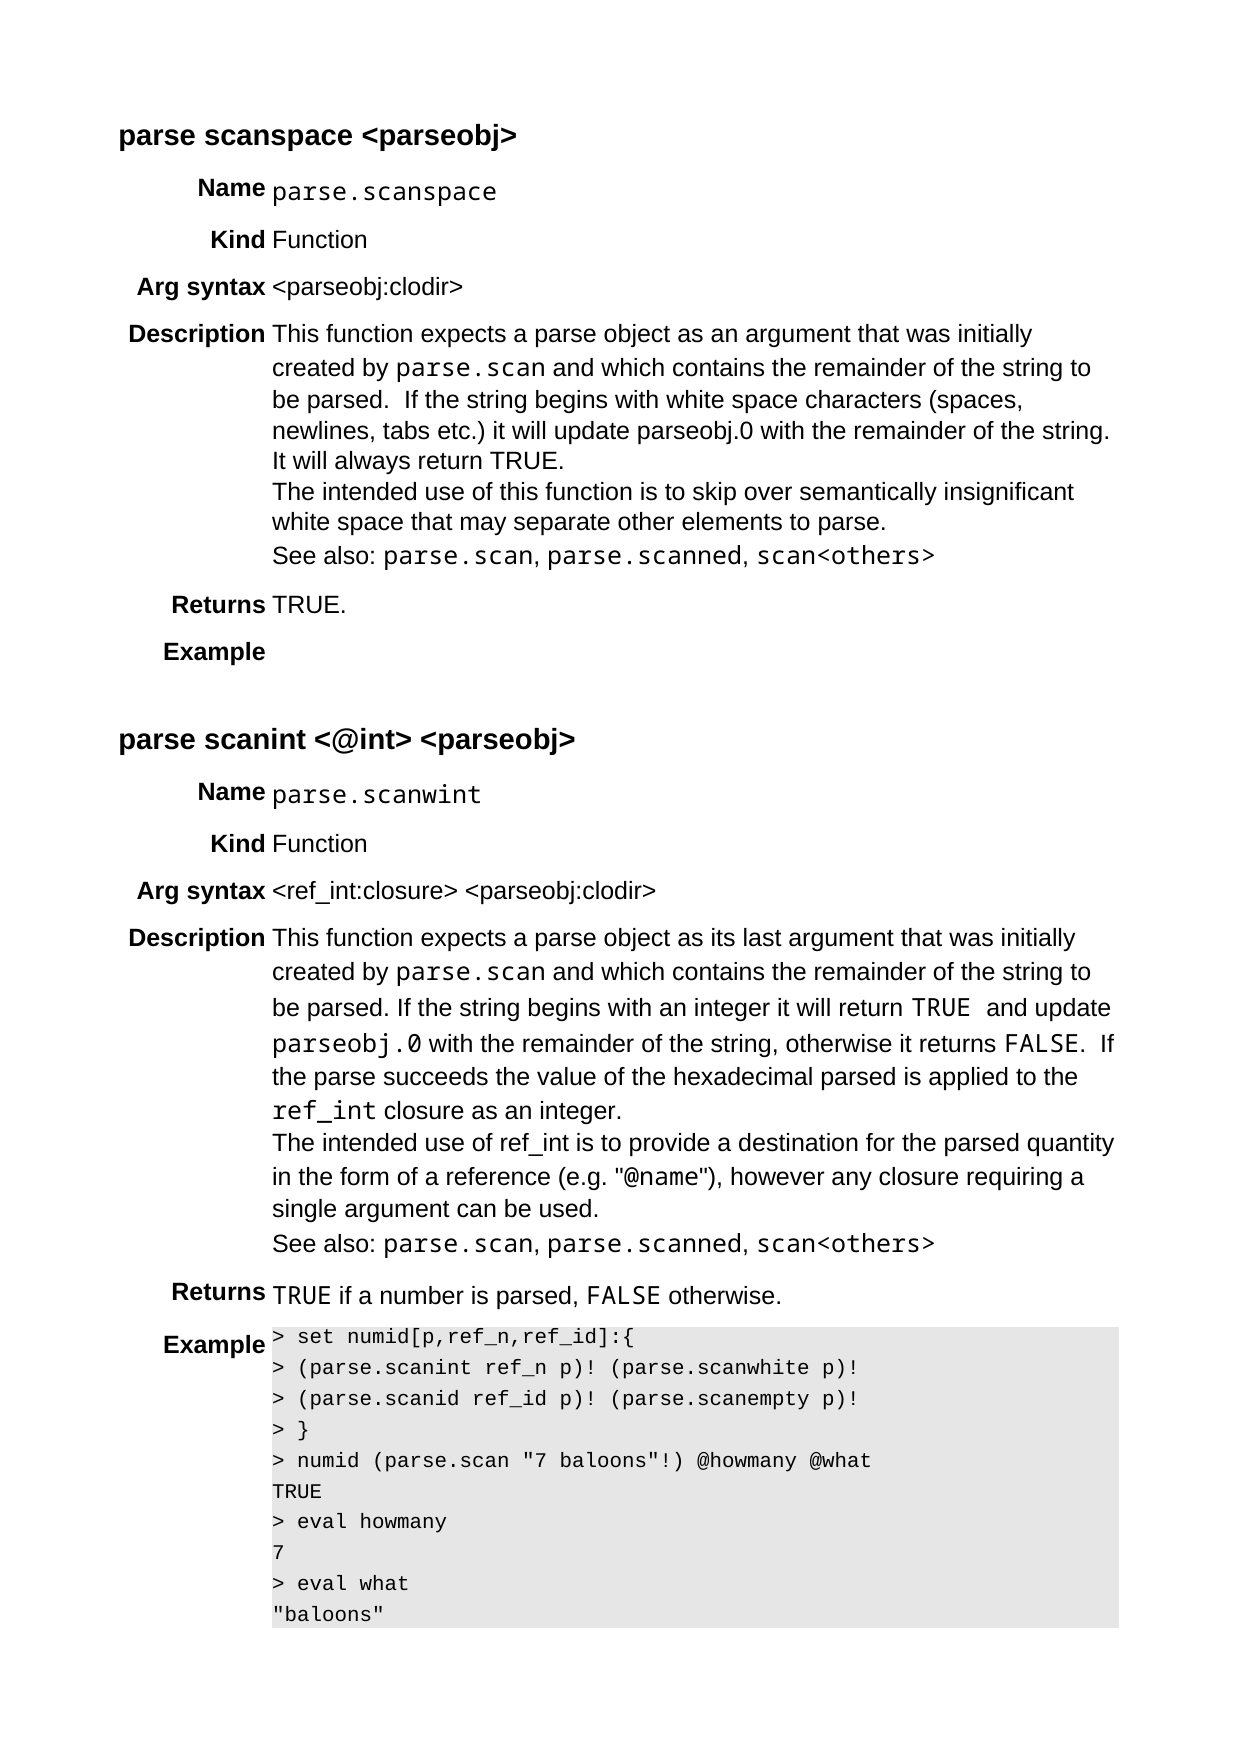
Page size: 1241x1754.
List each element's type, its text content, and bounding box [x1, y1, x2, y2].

table_cell Arg syntax [118, 867, 269, 914]
table_header Name [118, 768, 269, 820]
table_cell > set numid[p,ref_n,ref_id]:{ > (parse.scanint ref_n p)! (parse.scanwhite p)! > (parse.scanid ref_id p)! (parse.scanempty p)! > } > numid (parse.scan "7 baloons"!) @howmany @what TRUE > eval howmany 7 > eval what "baloons" [269, 1321, 1122, 1634]
table_header parse.scanspace [269, 164, 1122, 216]
table_cell This function expects a parse object as its last argument that was initially created by parse.scan and which contains the remainder of the string to be parsed. If the string begins with an integer it will return TRUE and update parseobj.0 with the remainder of the string, otherwise it returns FALSE. If the parse succeeds the value of the hexadecimal parsed is applied to the ref_int closure as an integer. The intended use of ref_int is to provide a destination for the parsed quantity in the form of a reference (e.g. "@name"), however any closure requiring a single argument can be used. See also: parse.scan, parse.scanned, scan<others> [269, 914, 1122, 1268]
table_header parse.scanwint [269, 768, 1122, 820]
table_cell [269, 628, 1122, 675]
table_cell TRUE. [269, 581, 1122, 628]
table_cell This function expects a parse object as an argument that was initially created by parse.scan and which contains the remainder of the string to be parsed. If the string begins with white space characters (spaces, newlines, tabs etc.) it will update parseobj.0 with the remainder of the string. It will always return TRUE. The intended use of this function is to skip over semantically insignificant white space that may separate other elements to parse. See also: parse.scan, parse.scanned, scan<others> [269, 310, 1122, 581]
table_cell TRUE if a number is parsed, FALSE otherwise. [269, 1268, 1122, 1321]
table_cell Arg syntax [118, 263, 269, 310]
table_cell Description [118, 310, 269, 581]
table_cell Function [269, 216, 1122, 263]
table_cell Description [118, 914, 269, 1268]
table_cell Returns [118, 581, 269, 628]
subtitle parse scanspace <parseobj> [118, 118, 1122, 152]
table_cell <ref_int:closure> <parseobj:clodir> [269, 867, 1122, 914]
table_cell Kind [118, 820, 269, 867]
table_cell Kind [118, 216, 269, 263]
table_cell Returns [118, 1268, 269, 1321]
table_cell Example [118, 628, 269, 675]
table_cell <parseobj:clodir> [269, 263, 1122, 310]
table_header Name [118, 164, 269, 216]
subtitle parse scanint <@int> <parseobj> [118, 722, 1122, 756]
table_cell Example [118, 1321, 269, 1634]
table_cell Function [269, 820, 1122, 867]
